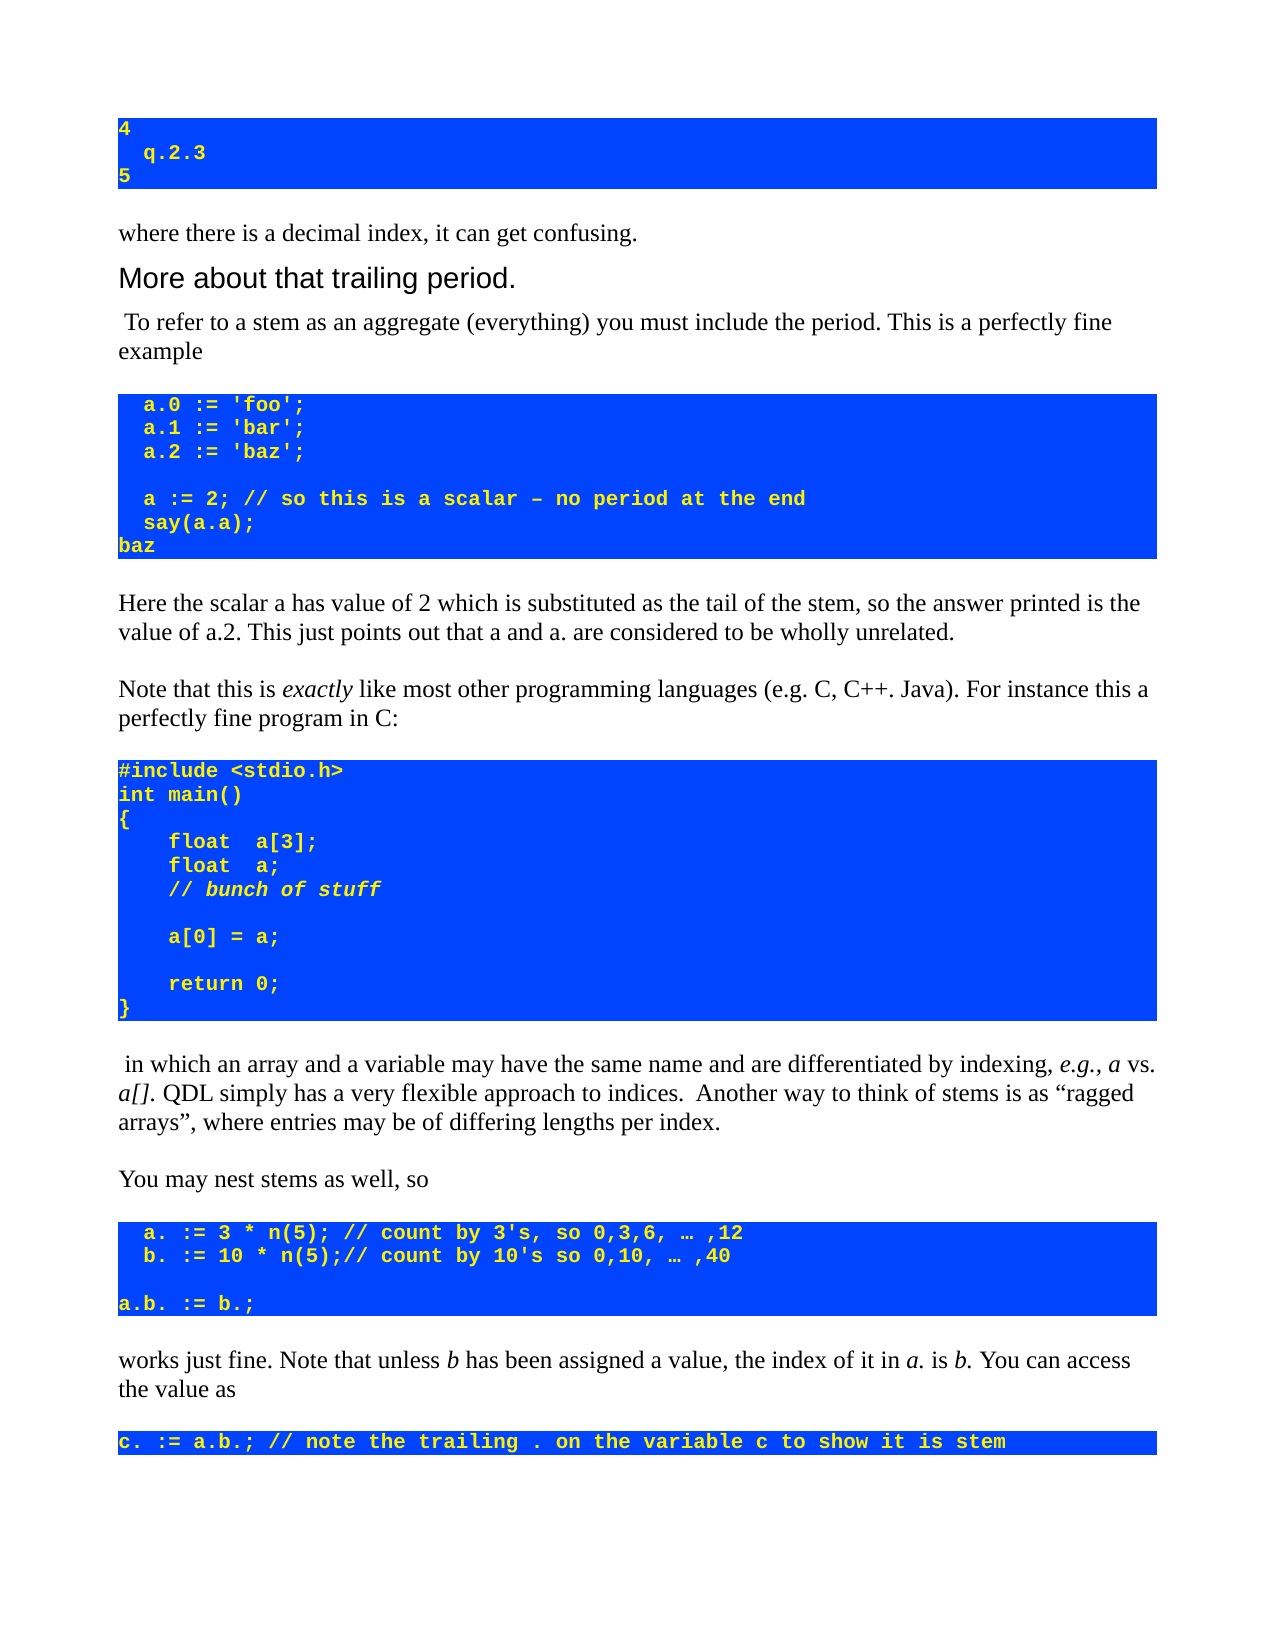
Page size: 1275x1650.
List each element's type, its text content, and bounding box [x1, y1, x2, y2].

text Here the scalar a has value of 2 which is substituted as the tail of the stem, so the answer printed is the value of a.2. This just points out that a and a. are considered to be wholly unrelated. Note that this is exactly like most other programming languages (e.g. C, C++. Java). For instance this a perfectly fine program in C: [118, 588, 1157, 760]
text { [118, 808, 1157, 831]
text a.1 := 'bar'; [118, 417, 1157, 441]
text } [118, 997, 1157, 1021]
text float a[3]; [118, 831, 1157, 855]
text You may nest stems as well, so [118, 1164, 1157, 1193]
text 4 [118, 118, 1157, 142]
text #include <stdio.h> [118, 760, 1157, 784]
text a.b. := b.; [118, 1293, 1157, 1316]
text works just fine. Note that unless b has been assigned a value, the index of it in a. is b. You can access the value as [118, 1345, 1157, 1403]
text a := 2; // so this is a scalar – no period at the end [118, 488, 1157, 512]
text say(a.a); [118, 512, 1157, 536]
text baz [118, 536, 1157, 559]
text q.2.3 [118, 142, 1157, 165]
text in which an array and a variable may have the same name and are differentiated by indexing, e.g., a vs. a[]. QDL simply has a very flexible approach to indices. Another way to think of stems is as “ragged arrays”, where entries may be of differing lengths per index. [118, 1049, 1157, 1136]
text b. := 10 * n(5);// count by 10's so 0,10, … ,40 [118, 1245, 1157, 1269]
text 5 [118, 165, 1157, 189]
text a[0] = a; [118, 926, 1157, 949]
subtitle More about that trailing period. [118, 261, 1157, 295]
text a.2 := 'baz'; [118, 441, 1157, 464]
text float a; [118, 855, 1157, 879]
text To refer to a stem as an aggregate (everything) you must include the period. This is a perfectly fine example [118, 307, 1157, 365]
text // bunch of stuff [118, 879, 1157, 902]
text a.0 := 'foo'; [118, 394, 1157, 417]
text return 0; [118, 973, 1157, 997]
text c. := a.b.; // note the trailing . on the variable c to show it is stem [118, 1431, 1157, 1455]
text where there is a decimal index, it can get confusing. [118, 218, 1157, 247]
text a. := 3 * n(5); // count by 3's, so 0,3,6, … ,12 [118, 1222, 1157, 1245]
text int main() [118, 784, 1157, 808]
